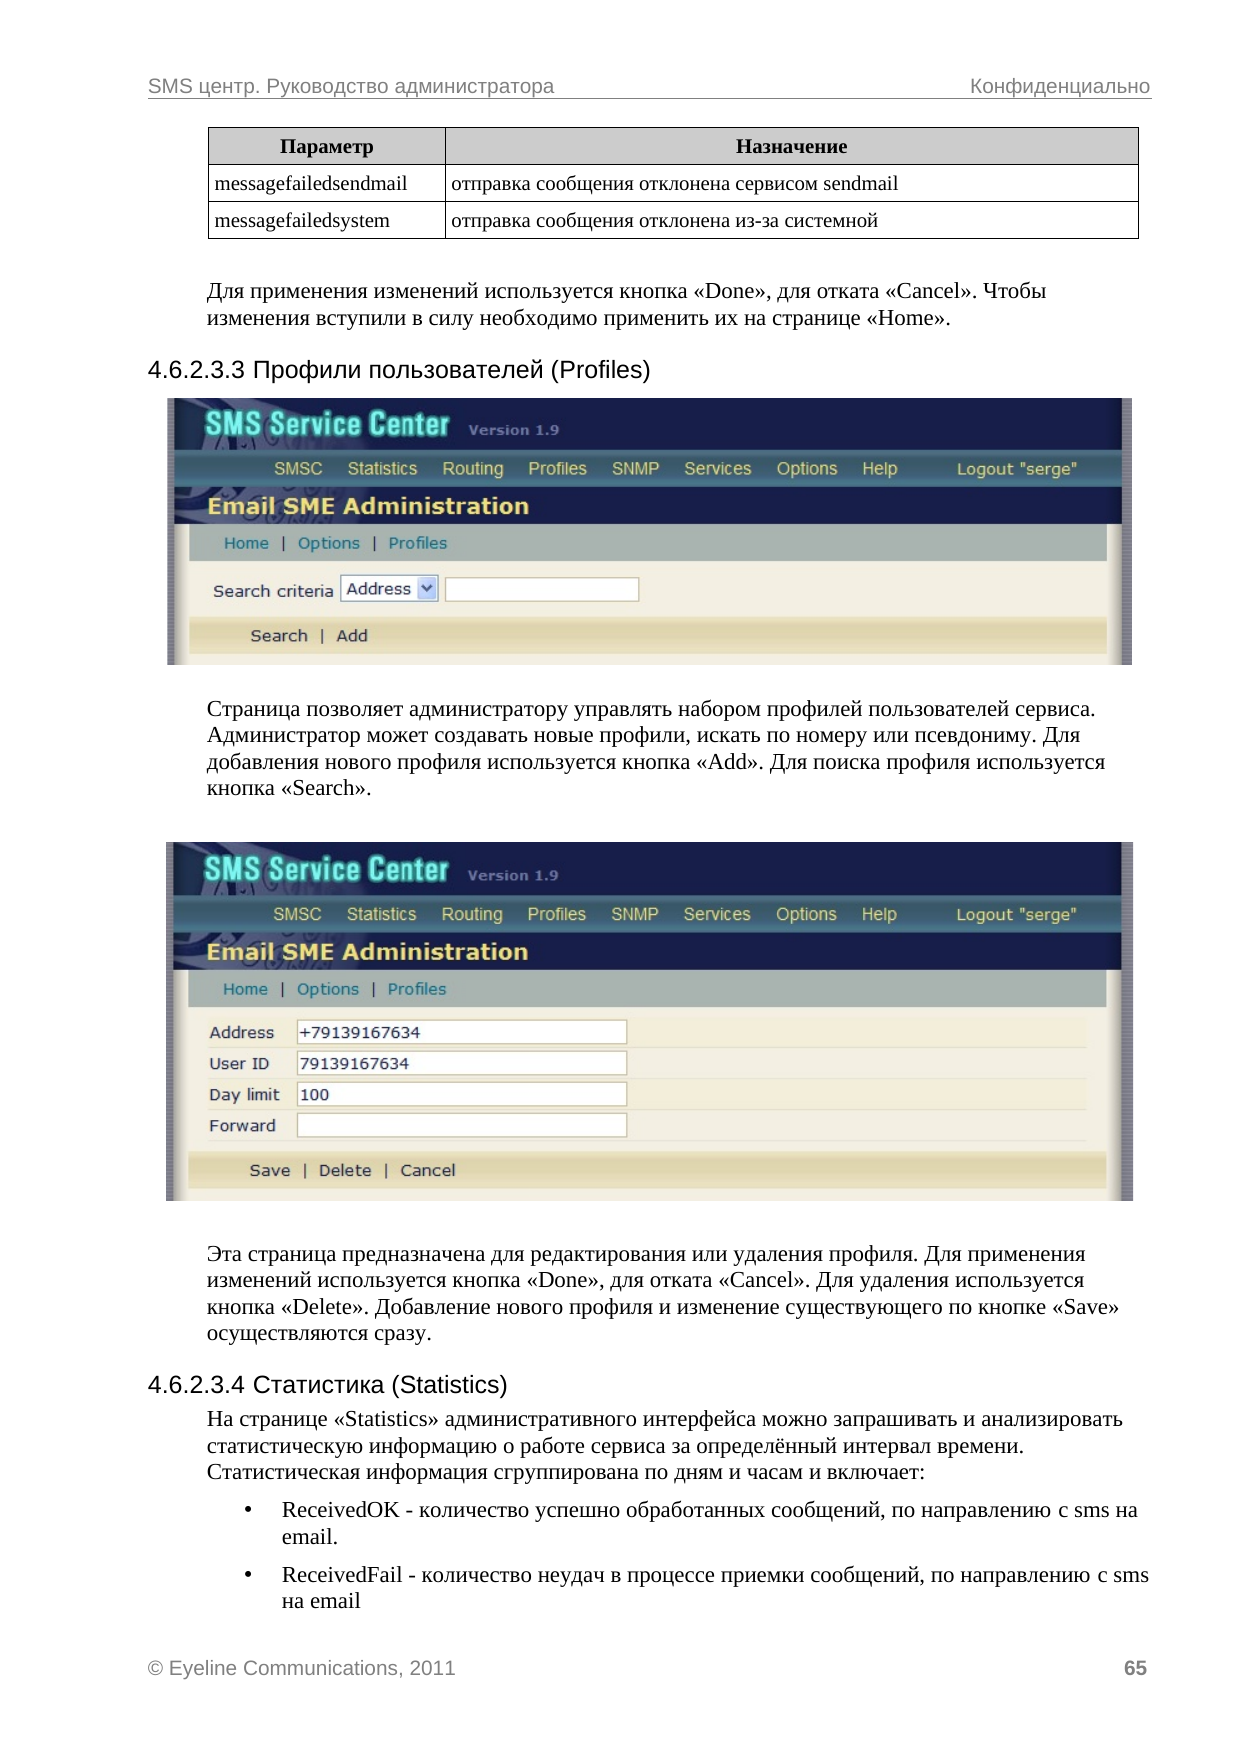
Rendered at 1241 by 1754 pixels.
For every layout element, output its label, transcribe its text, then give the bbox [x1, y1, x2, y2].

table_cell отправка сообщения отклонена из-за системной [446, 202, 1138, 238]
table_cell messagefailedsystem [209, 202, 445, 238]
subtitle Статистика (Statistics) [148, 1371, 1152, 1399]
text Эта страница предназначена для редактирования или удаления профиля. Для применения изменений используется кнопка «Done», для отката «Cancel». Для удаления используется кнопка «Delete». Добавление нового профиля и изменение существующего по кнопке «Save» осуществляются сразу. [207, 1240, 1152, 1346]
picture [166, 842, 1134, 1201]
picture [167, 398, 1132, 665]
table_cell отправка сообщения отклонена сервисом sendmail [446, 165, 1138, 201]
list ReceivedFail - количество неудач в процессе приемки сообщений, по направлению c sms на email [244, 1561, 1152, 1613]
text На странице «Statistics» административного интерфейса можно запрашивать и анализировать статистическую информацию о работе сервиса за определённый интервал времени. Статистическая информация сгруппирована по дням и часам и включает: [207, 1406, 1152, 1484]
table_header Назначение [446, 128, 1138, 164]
table_cell messagefailedsendmail [209, 165, 445, 201]
text Для применения изменений используется кнопка «Done», для отката «Cancel». Чтобы изменения вступили в силу необходимо применить их на странице «Home». [207, 277, 1152, 330]
subtitle Профили пользователей (Profiles) [148, 355, 1152, 384]
table_header Параметр [209, 128, 445, 164]
text Страница позволяет администратору управлять набором профилей пользователей сервиса. Администратор может создавать новые профили, искать по номеру или псевдониму. Для добавления нового профиля используется кнопка «Add». Для поиска профиля используется кнопка «Search». [207, 695, 1152, 801]
list ReceivedOK - количество успешно обработанных сообщений, по направлению c sms на email. [244, 1496, 1152, 1549]
